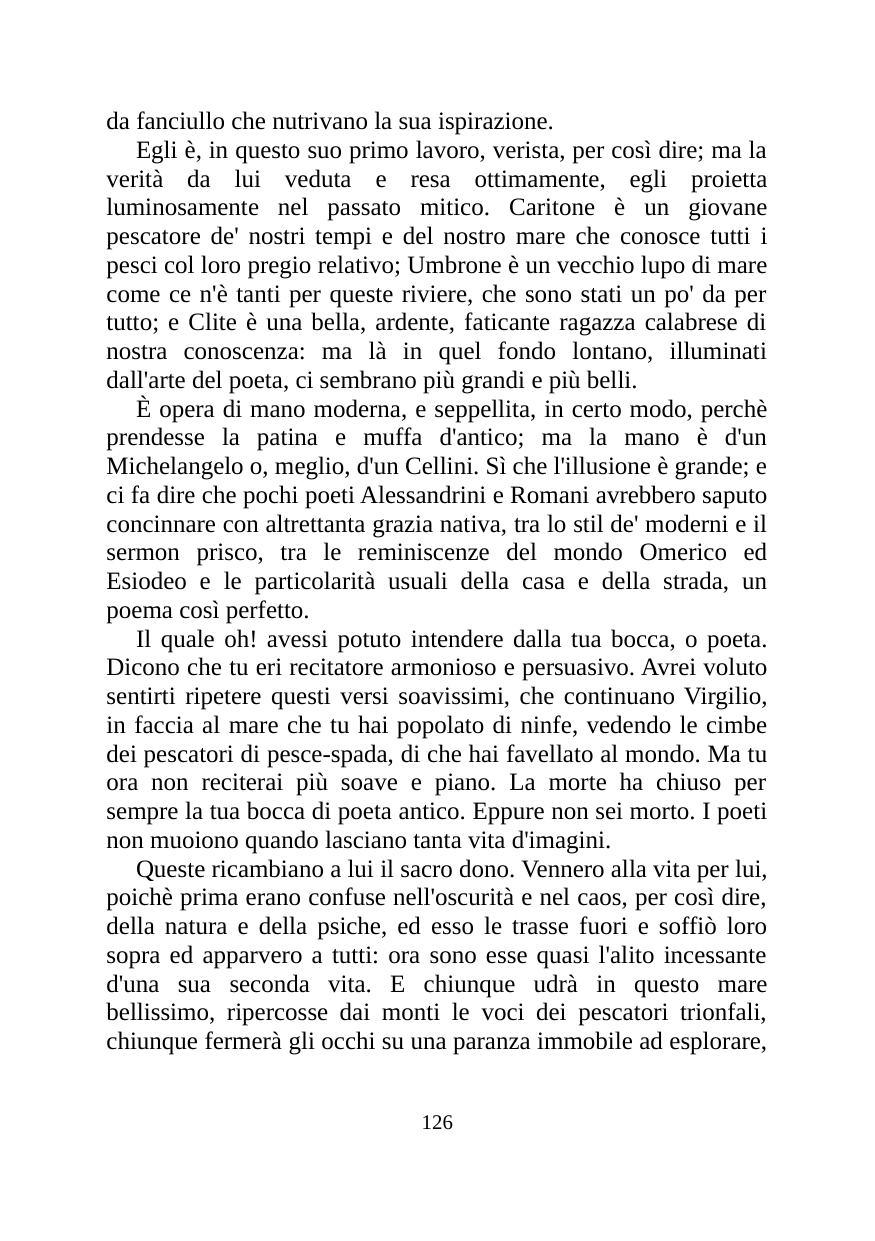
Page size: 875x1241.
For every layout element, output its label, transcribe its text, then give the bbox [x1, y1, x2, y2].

text da fanciullo che nutrivano la sua ispirazione. [106, 106, 768, 135]
text Il quale oh! avessi potuto intendere dalla tua bocca, o poeta. Dicono che tu eri recitatore armonioso e persuasivo. Avrei voluto sentirti ripetere questi versi soavissimi, che continuano Virgilio, in faccia al mare che tu hai popolato di ninfe, vedendo le cimbe dei pescatori di pesce-spada, di che hai favellato al mondo. Ma tu ora non reciterai più soave e piano. La morte ha chiuso per sempre la tua bocca di poeta antico. Eppure non sei morto. I poeti non muoiono quando lasciano tanta vita d'imagini. [106, 624, 768, 854]
text Egli è, in questo suo primo lavoro, verista, per così dire; ma la verità da lui veduta e resa ottimamente, egli proietta luminosamente nel passato mitico. Caritone è un giovane pescatore de' nostri tempi e del nostro mare che conosce tutti i pesci col loro pregio relativo; Umbrone è un vecchio lupo di mare come ce n'è tanti per queste riviere, che sono stati un po' da per tutto; e Clite è una bella, ardente, faticante ragazza calabrese di nostra conoscenza: ma là in quel fondo lontano, illuminati dall'arte del poeta, ci sembrano più grandi e più belli. [106, 135, 768, 394]
text È opera di mano moderna, e seppellita, in certo modo, perchè prendesse la patina e muffa d'antico; ma la mano è d'un Michelangelo o, meglio, d'un Cellini. Sì che l'illusione è grande; e ci fa dire che pochi poeti Alessandrini e Romani avrebbero saputo concinnare con altrettanta grazia nativa, tra lo stil de' moderni e il sermon prisco, tra le reminiscenze del mondo Omerico ed Esiodeo e le particolarità usuali della casa e della strada, un poema così perfetto. [106, 394, 768, 624]
text Queste ricambiano a lui il sacro dono. Vennero alla vita per lui, poichè prima erano confuse nell'oscurità e nel caos, per così dire, della natura e della psiche, ed esso le trasse fuori e soffiò loro sopra ed apparvero a tutti: ora sono esse quasi l'alito incessante d'una sua seconda vita. E chiunque udrà in questo mare bellissimo, ripercosse dai monti le voci dei pescatori trionfali, chiunque fermerà gli occhi su una paranza immobile ad esplorare, [106, 854, 768, 1055]
